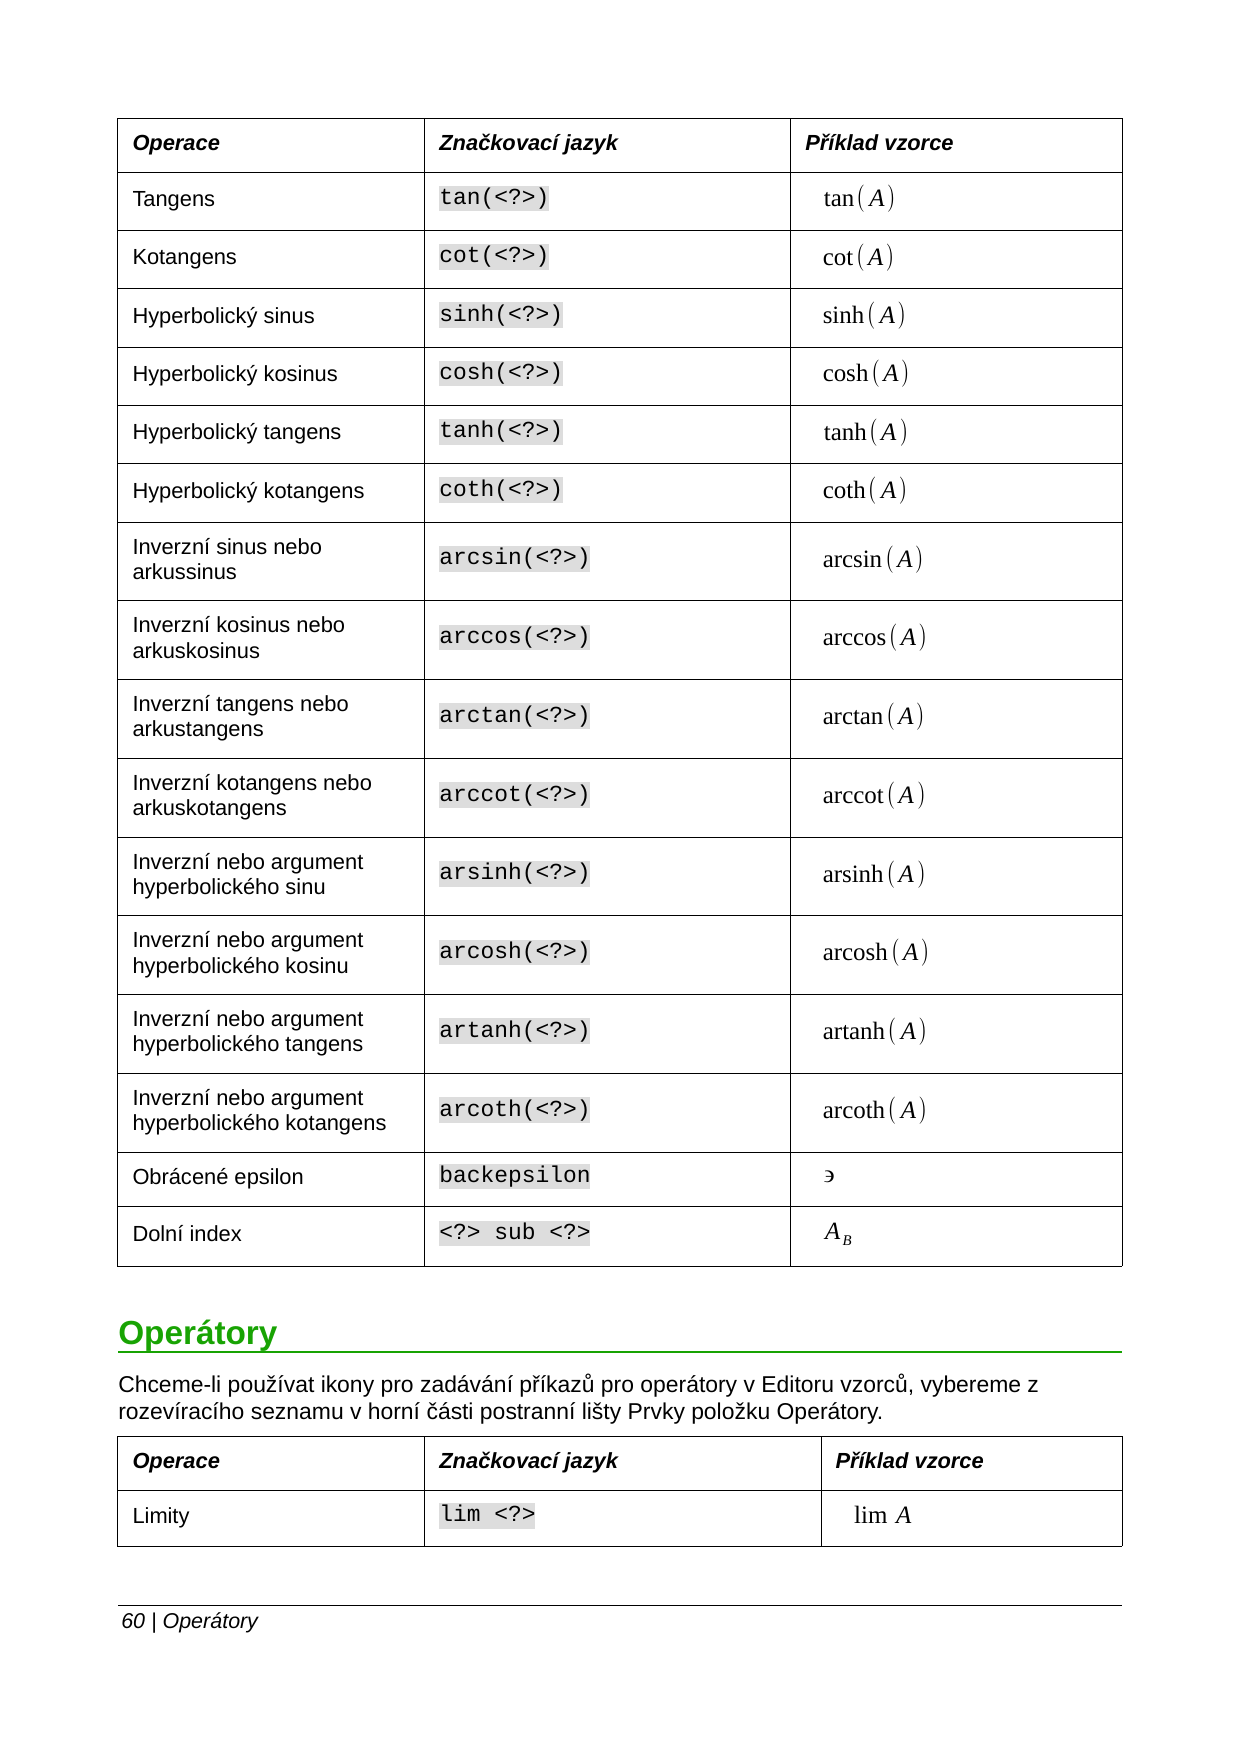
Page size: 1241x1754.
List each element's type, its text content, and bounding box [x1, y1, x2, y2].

table_cell [791, 406, 1122, 463]
table_cell Inverzní nebo argument hyperbolického tangens [118, 995, 424, 1073]
table_cell [791, 173, 1122, 230]
table_cell lim <?> [425, 1491, 821, 1546]
table_cell Hyperbolický kotangens [118, 464, 424, 522]
table_cell Hyperbolický kosinus [118, 348, 424, 405]
table_header Příklad vzorce [822, 1437, 1122, 1490]
table_cell Obrácené epsilon [118, 1153, 424, 1206]
table_cell tanh(<?>) [425, 406, 790, 463]
table_cell [791, 1074, 1122, 1152]
table_cell Hyperbolický sinus [118, 289, 424, 347]
table_cell arcosh(<?>) [425, 916, 790, 994]
table_cell arccot(<?>) [425, 759, 790, 837]
table_cell arctan(<?>) [425, 680, 790, 758]
table_cell [822, 1491, 1122, 1546]
table_cell sinh(<?>) [425, 289, 790, 347]
table_cell cosh(<?>) [425, 348, 790, 405]
table_cell artanh(<?>) [425, 995, 790, 1073]
table_cell [791, 916, 1122, 994]
table_cell Tangens [118, 173, 424, 230]
table_cell Inverzní kosinus nebo arkuskosinus [118, 601, 424, 679]
table_cell [791, 289, 1122, 347]
table_cell [791, 680, 1122, 758]
table_cell arcoth(<?>) [425, 1074, 790, 1152]
table_cell [791, 601, 1122, 679]
table_cell Inverzní nebo argument hyperbolického sinu [118, 838, 424, 915]
table_cell Dolní index [118, 1207, 424, 1266]
table_cell Inverzní nebo argument hyperbolického kotangens [118, 1074, 424, 1152]
table_cell Limity [118, 1491, 424, 1546]
table_cell backepsilon [425, 1153, 790, 1206]
table_cell [791, 838, 1122, 915]
table_cell Hyperbolický tangens [118, 406, 424, 463]
text Chceme-li používat ikony pro zadávání příkazů pro operátory v Editoru vzorců, vybereme z rozevíracího seznamu v horní části postranní lišty Prvky položku Operátory. [118, 1371, 1122, 1424]
table_header Operace [118, 1437, 424, 1490]
table_header Značkovací jazyk [425, 1437, 821, 1490]
table_cell Inverzní kotangens nebo arkuskotangens [118, 759, 424, 837]
table_header Značkovací jazyk [425, 119, 790, 172]
table_cell [791, 348, 1122, 405]
table_cell coth(<?>) [425, 464, 790, 522]
table_cell tan(<?>) [425, 173, 790, 230]
table_cell [791, 1207, 1122, 1266]
table_cell arcsin(<?>) [425, 523, 790, 600]
table_cell [791, 759, 1122, 837]
table_cell cot(<?>) [425, 231, 790, 288]
table_cell [791, 231, 1122, 288]
table_cell Inverzní tangens nebo arkustangens [118, 680, 424, 758]
table_header Příklad vzorce [791, 119, 1122, 172]
table_header Operace [118, 119, 424, 172]
table_cell <?> sub <?> [425, 1207, 790, 1266]
table_cell Kotangens [118, 231, 424, 288]
table_cell [791, 523, 1122, 600]
table_cell [791, 995, 1122, 1073]
table_cell arccos(<?>) [425, 601, 790, 679]
table_cell Inverzní sinus nebo arkussinus [118, 523, 424, 600]
table_cell arsinh(<?>) [425, 838, 790, 915]
table_cell [791, 1153, 1122, 1206]
table_cell Inverzní nebo argument hyperbolického kosinu [118, 916, 424, 994]
table_cell [791, 464, 1122, 522]
subtitle Operátory [118, 1313, 1122, 1351]
